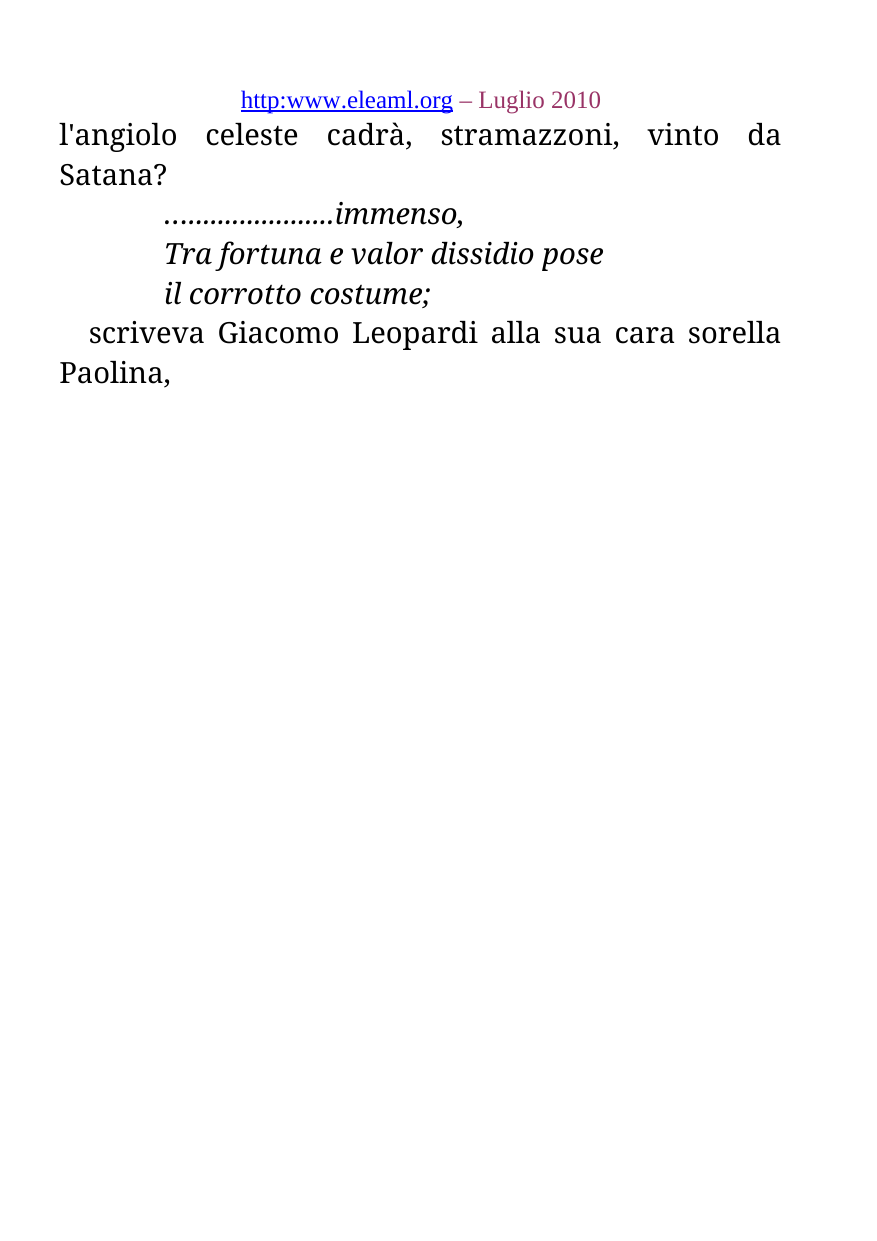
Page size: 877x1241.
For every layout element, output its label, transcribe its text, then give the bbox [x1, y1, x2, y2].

text …....................immenso, [134, 193, 782, 233]
text l'angiolo celeste cadrà, stramazzoni, vinto da Satana? [59, 114, 782, 193]
text scriveva Giacomo Leopardi alla sua cara sorella Paolina, [59, 313, 782, 392]
text Tra fortuna e valor dissidio pose [134, 233, 782, 273]
text il corrotto costume; [134, 273, 782, 313]
